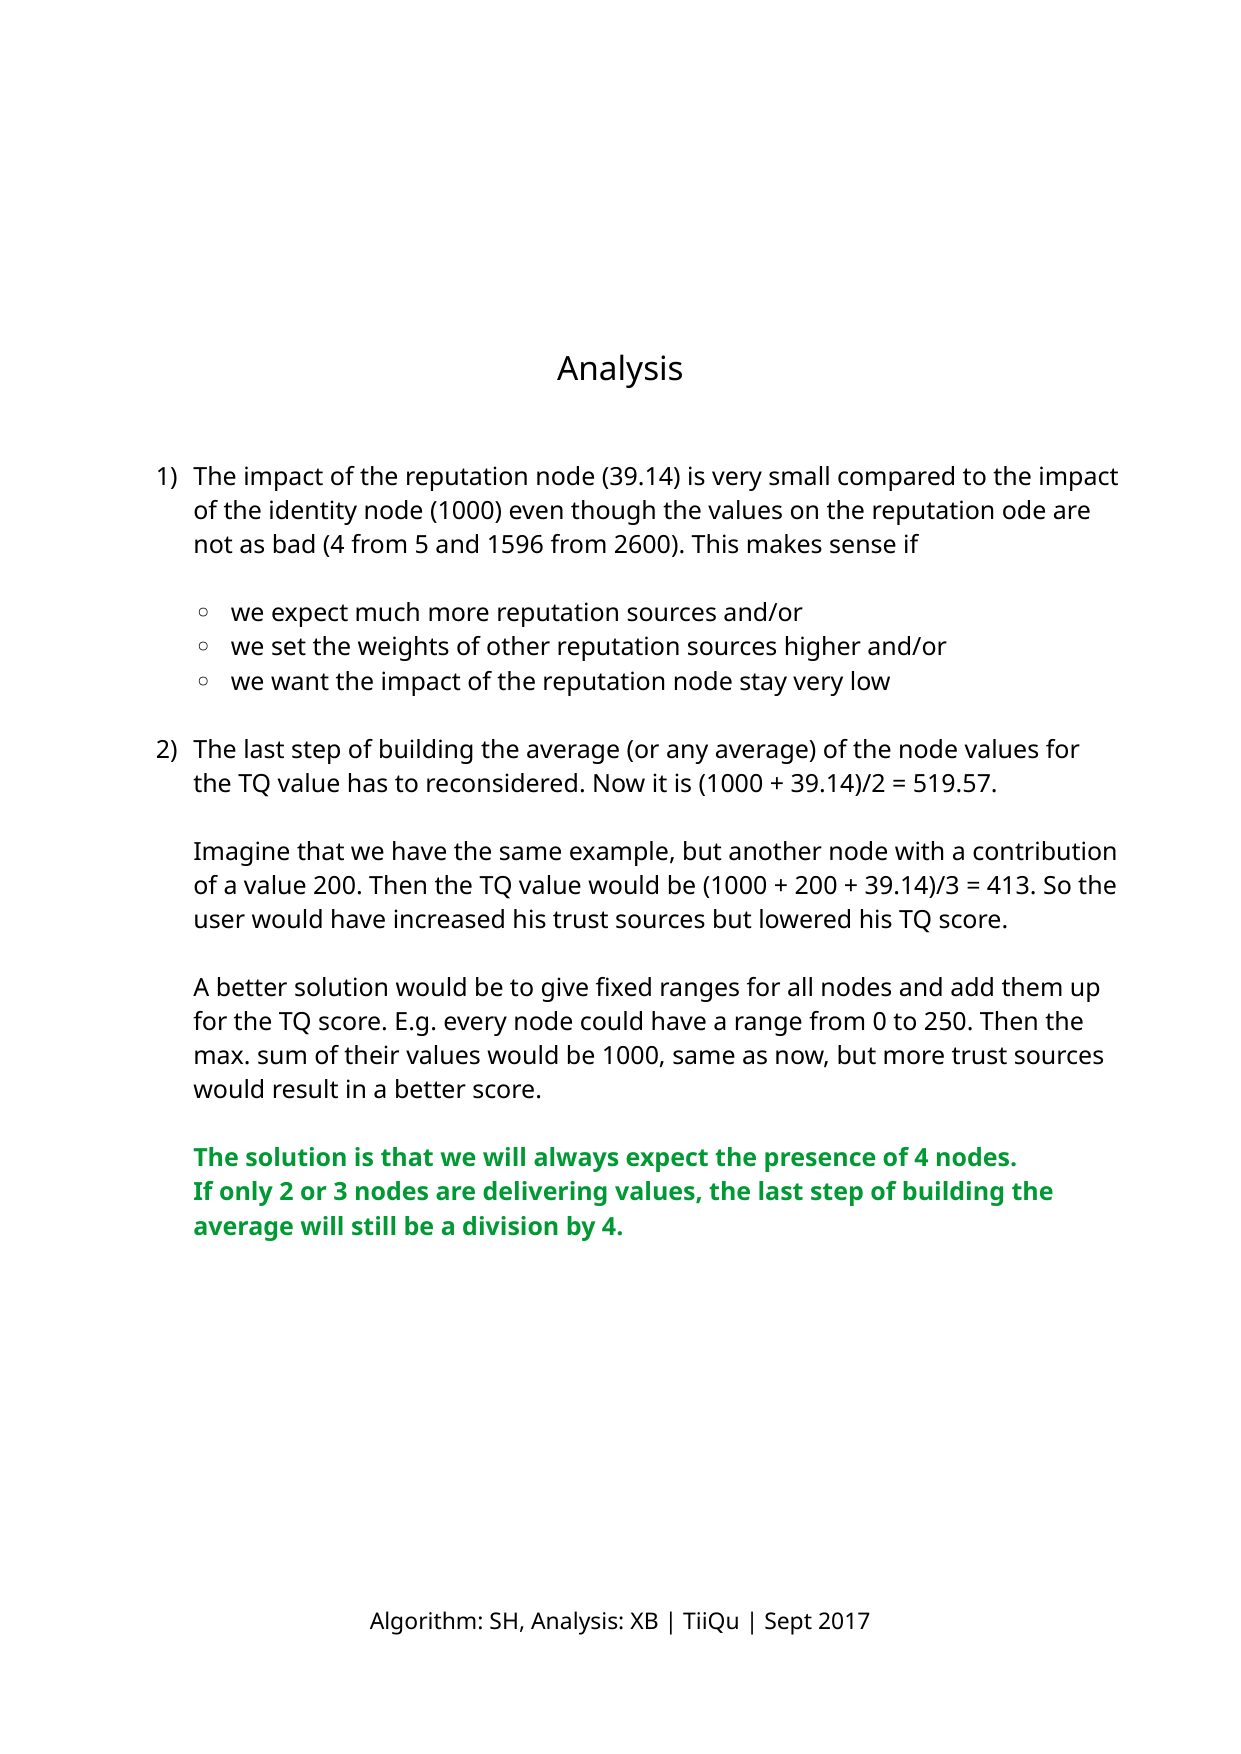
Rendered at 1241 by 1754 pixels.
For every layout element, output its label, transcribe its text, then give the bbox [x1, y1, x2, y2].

list we want the impact of the reputation node stay very low [193, 663, 1122, 697]
list The solution is that we will always expect the presence of 4 nodes. [156, 1140, 1122, 1174]
text Analysis [118, 345, 1122, 391]
list Imagine that we have the same example, but another node with a contribution of a value 200. Then the TQ value would be (1000 + 200 + 39.14)/3 = 413. So the user would have increased his trust sources but lowered his TQ score. [156, 833, 1122, 936]
list we expect much more reputation sources and/or [193, 595, 1122, 629]
list If only 2 or 3 nodes are delivering values, the last step of building the average will still be a division by 4. [156, 1174, 1122, 1242]
list A better solution would be to give fixed ranges for all nodes and add them up for the TQ score. E.g. every node could have a range from 0 to 250. Then the max. sum of their values would be 1000, same as now, but more trust sources would result in a better score. [156, 970, 1122, 1106]
list The last step of building the average (or any average) of the node values for the TQ value has to reconsidered. Now it is (1000 + 39.14)/2 = 519.57. [156, 731, 1122, 799]
list The impact of the reputation node (39.14) is very small compared to the impact of the identity node (1000) even though the values on the reputation ode are not as bad (4 from 5 and 1596 from 2600). This makes sense if [156, 459, 1122, 561]
list we set the weights of other reputation sources higher and/or [193, 629, 1122, 663]
